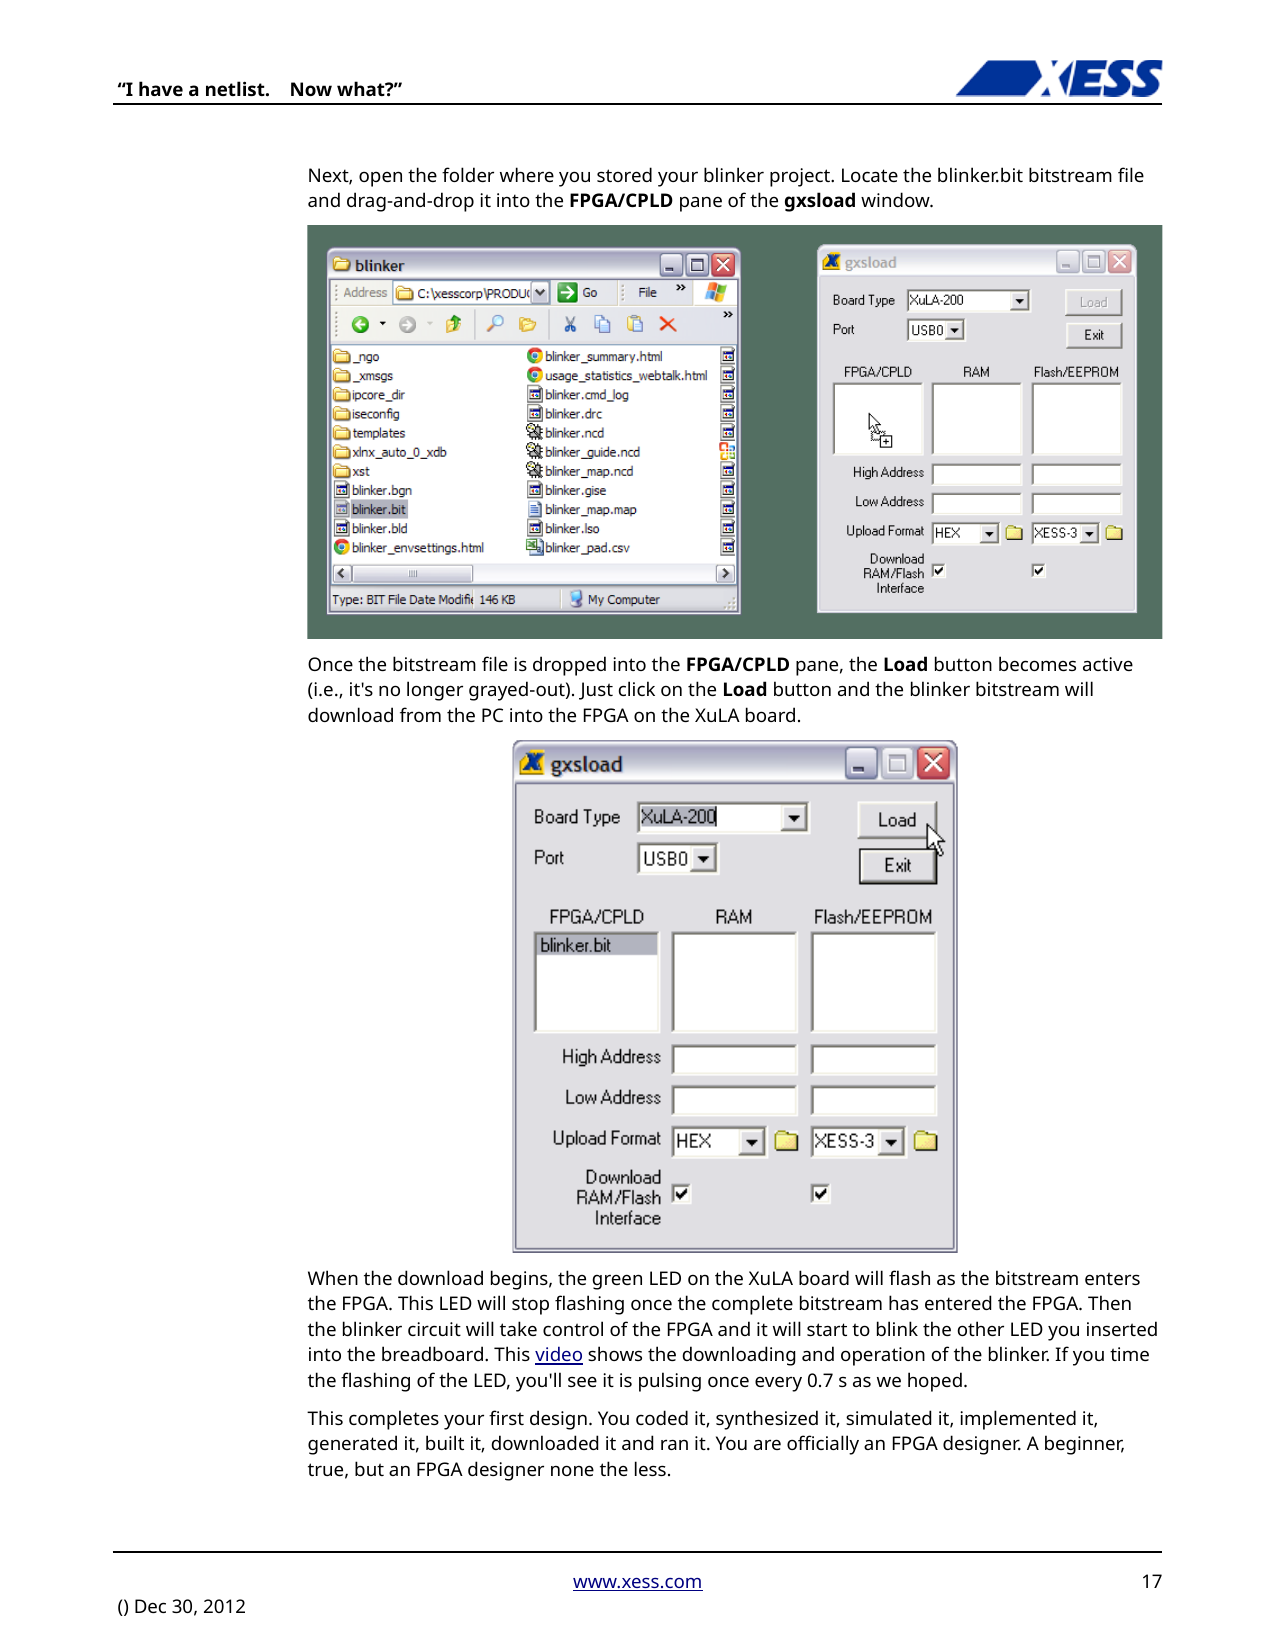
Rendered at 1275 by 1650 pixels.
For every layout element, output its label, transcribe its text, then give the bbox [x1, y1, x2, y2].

picture [512, 740, 958, 1253]
picture [955, 60, 1163, 97]
text Next, open the folder where you stored your blinker project. Locate the blinker.bit bitstream file and drag-and-drop it into the FPGA/CPLD pane of the gxsload window. [307, 162, 1162, 213]
picture [307, 225, 1163, 639]
text When the download begins, the green LED on the XuLA board will flash as the bitstream enters the FPGA. This LED will stop flashing once the complete bitstream has entered the FPGA. Then the blinker circuit will take control of the FPGA and it will start to blink the other LED you inserted into the breadboard. This video shows the downloading and operation of the blinker. If you time the flashing of the LED, you'll see it is pulsing once every 0.7 s as we hoped. [307, 1265, 1162, 1392]
text This completes your first design. You coded it, synthesized it, simulated it, implemented it, generated it, built it, downloaded it and ran it. You are officially an FPGA designer. A beginner, true, but an FPGA designer none the less. [307, 1405, 1162, 1482]
text Once the bitstream file is dropped into the FPGA/CPLD pane, the Load button becomes active (i.e., it's no longer grayed-out). Just click on the Load button and the blinker bitstream will download from the PC into the FPGA on the XuLA board. [307, 651, 1162, 727]
